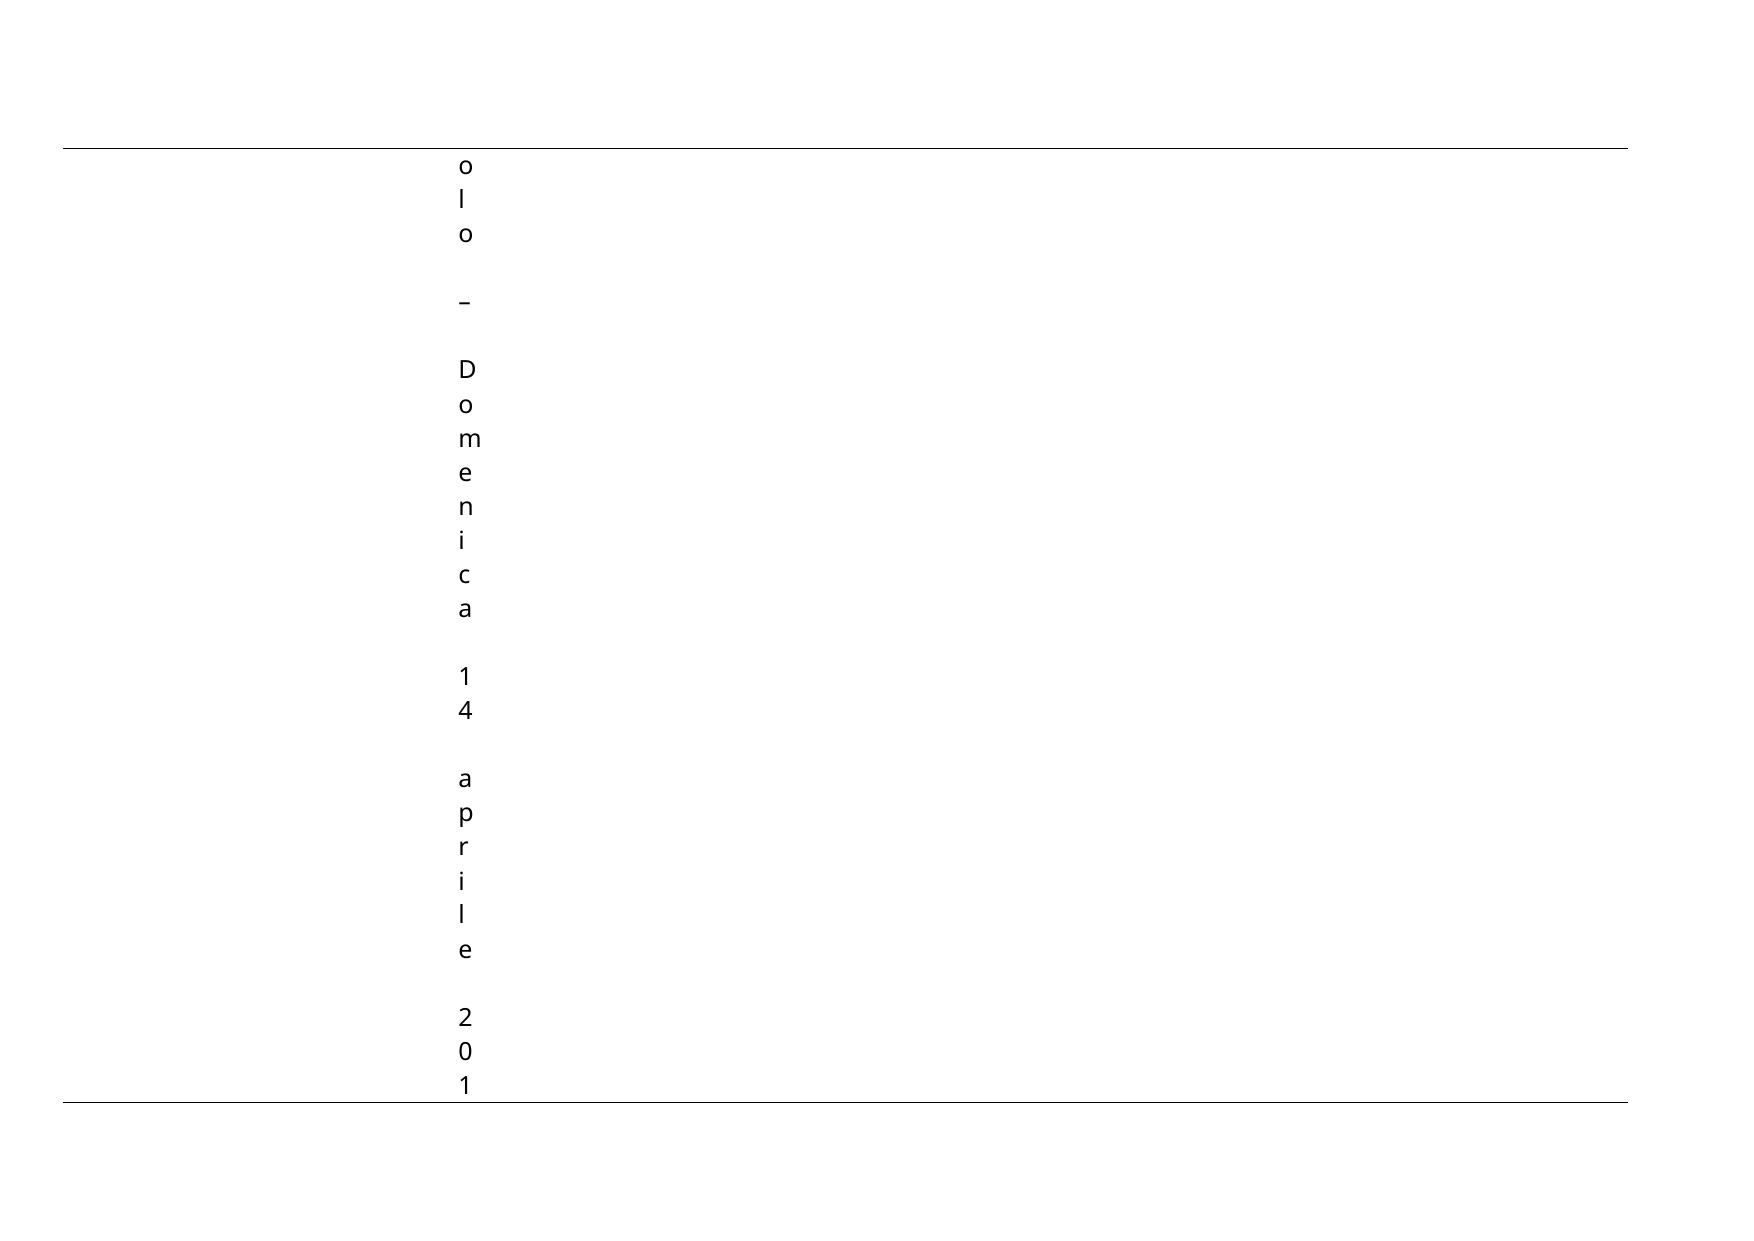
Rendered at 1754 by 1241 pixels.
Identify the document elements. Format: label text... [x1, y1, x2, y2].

table_cell [1259, 149, 1628, 1102]
table_cell olo – Domenica 14 aprile 201 [447, 149, 831, 1102]
table_cell [63, 149, 447, 1102]
table_cell [831, 149, 1259, 1102]
